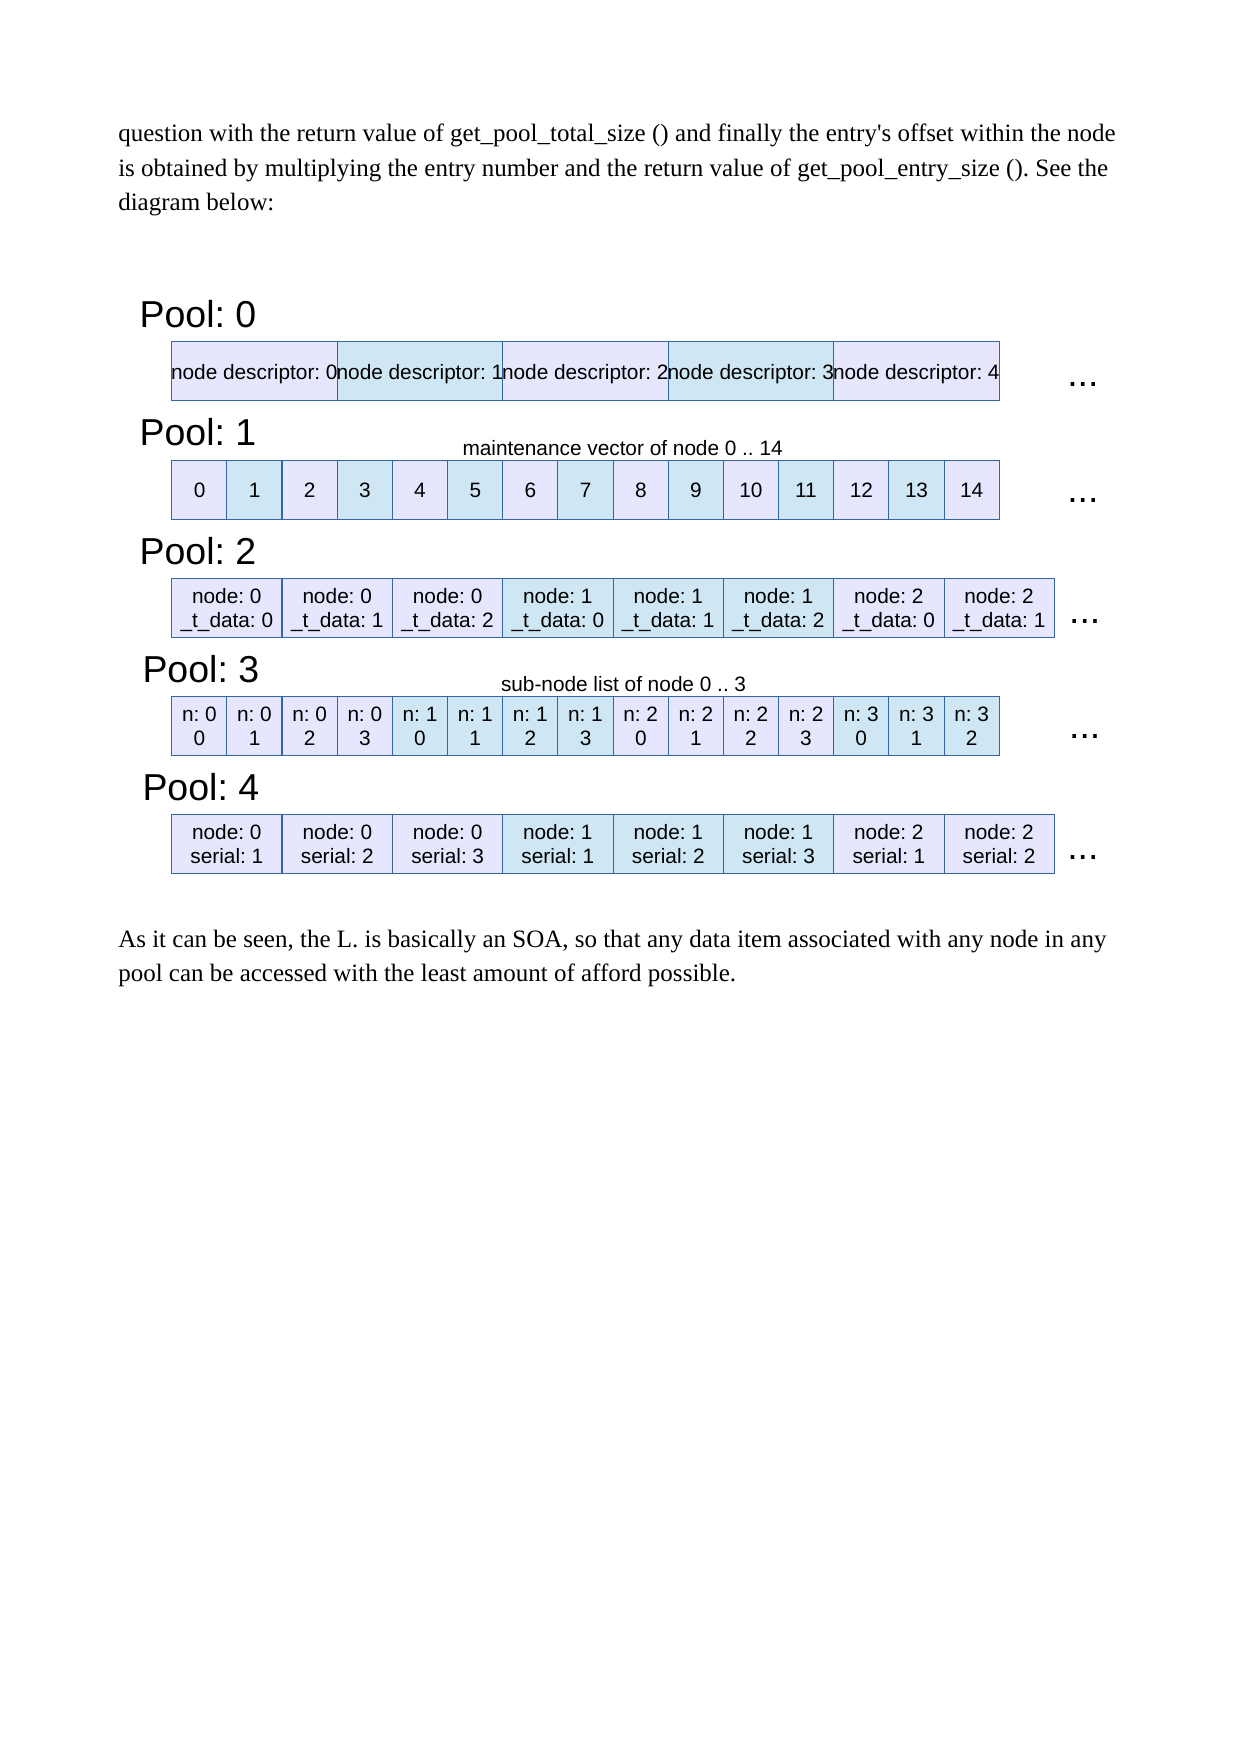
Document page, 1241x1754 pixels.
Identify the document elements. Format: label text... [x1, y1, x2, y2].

text question with the return value of get_pool_total_size () and finally the entry's offset within the node is obtained by multiplying the entry number and the return value of get_pool_entry_size (). See the diagram below: [118, 118, 1122, 216]
text As it can be seen, the L. is basically an SOA, so that any data item associated with any node in any pool can be accessed with the least amount of afford possible. [118, 924, 1122, 987]
